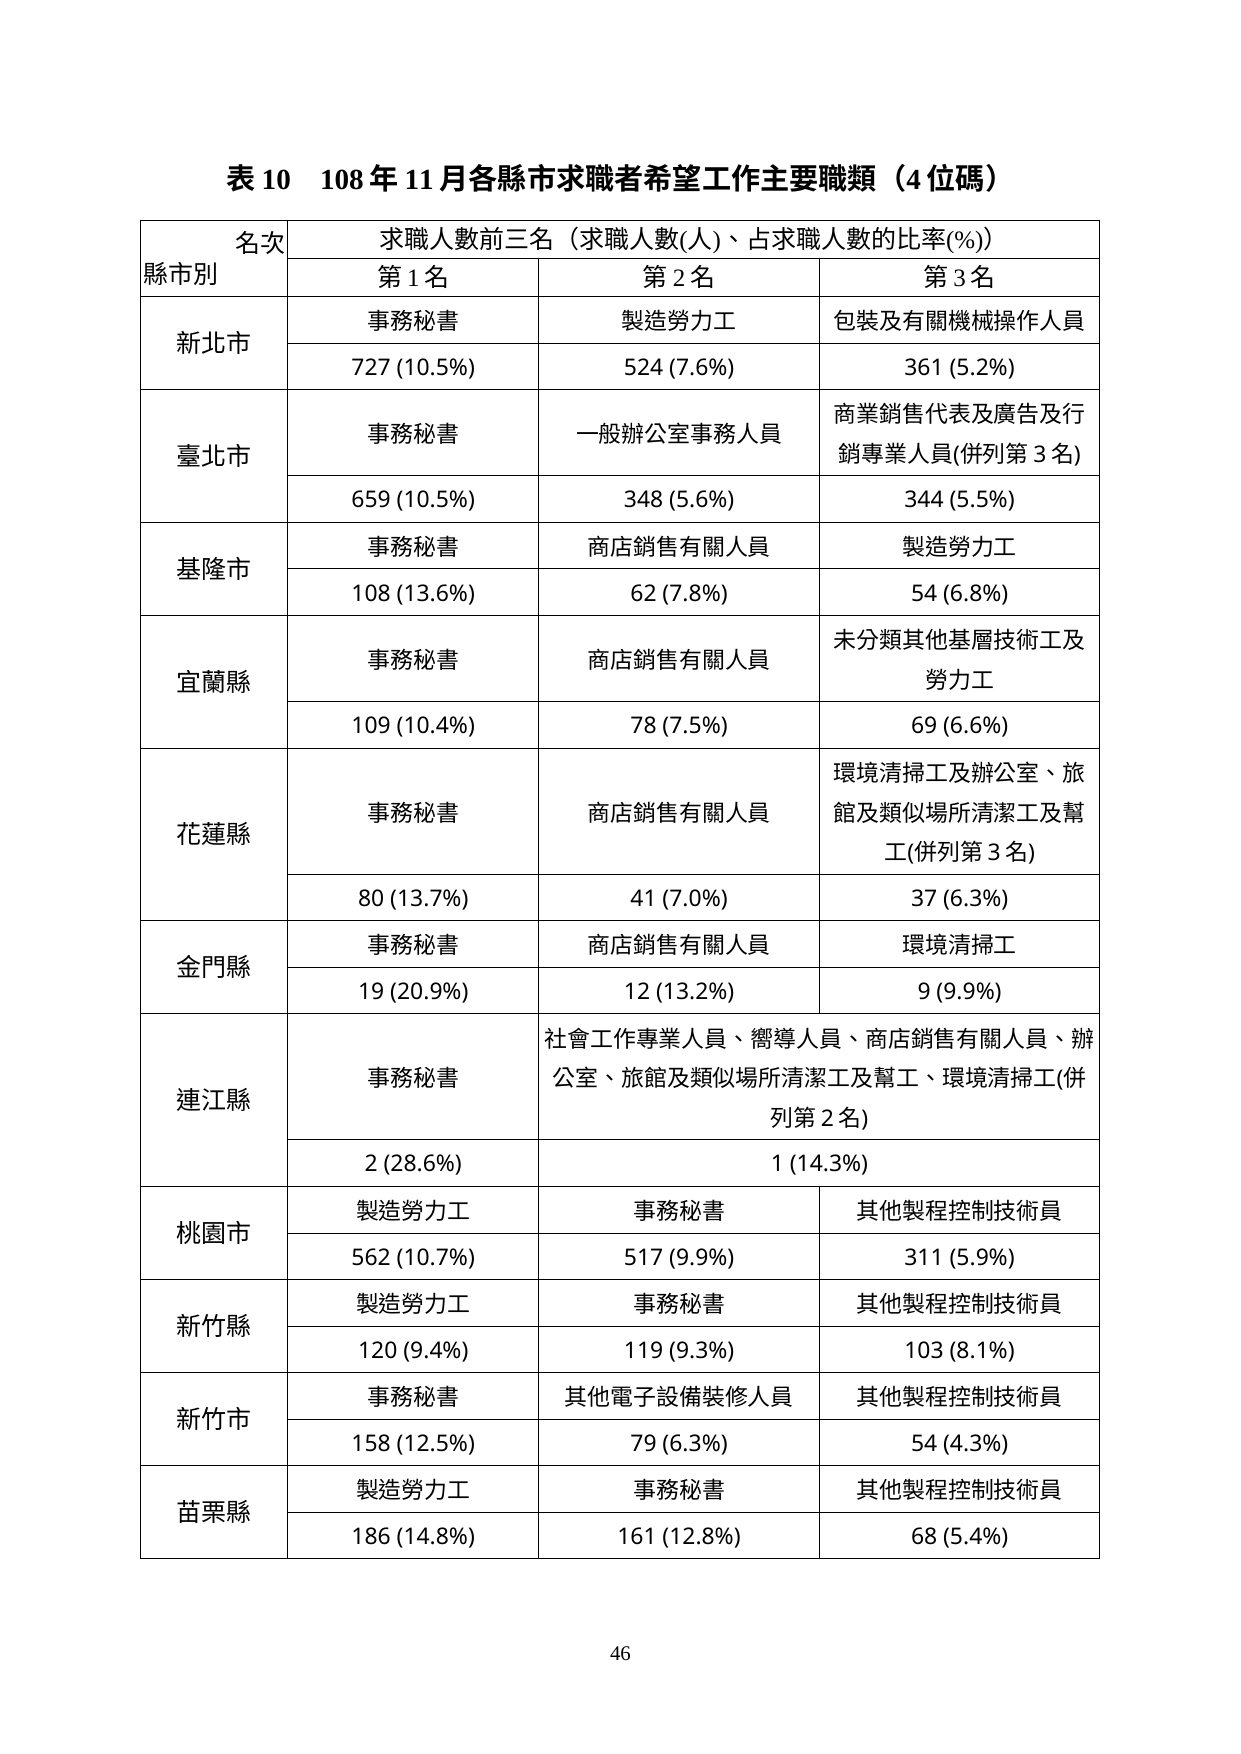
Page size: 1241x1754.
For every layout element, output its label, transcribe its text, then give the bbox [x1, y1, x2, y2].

table_cell 其他製程控制技術員 [820, 1280, 1099, 1326]
table_cell 9 (9.9%) [820, 968, 1099, 1013]
table_cell 第2名 [539, 259, 819, 296]
table_cell 事務秘書 [288, 523, 538, 568]
table_cell 製造勞力工 [288, 1466, 538, 1512]
table_cell 花蓮縣 [141, 749, 287, 920]
table_cell 第3名 [820, 259, 1099, 296]
table_cell 19 (20.9%) [288, 968, 538, 1013]
table_cell 新竹縣 [141, 1280, 287, 1372]
table_cell 商店銷售有關人員 [539, 921, 819, 967]
table_cell 103 (8.1%) [820, 1327, 1099, 1372]
table_cell 其他製程控制技術員 [820, 1373, 1099, 1419]
table_cell 54 (4.3%) [820, 1420, 1099, 1465]
table_header 名次 縣市別 [141, 221, 287, 296]
table_cell 158 (12.5%) [288, 1420, 538, 1465]
table_cell 環境清掃工及辦公室、旅館及類似場所清潔工及幫工(併列第3名) [820, 749, 1099, 874]
table_cell 製造勞力工 [288, 1280, 538, 1326]
table_cell 41 (7.0%) [539, 875, 819, 920]
table_cell 161 (12.8%) [539, 1513, 819, 1558]
table_cell 製造勞力工 [820, 523, 1099, 568]
table_cell 金門縣 [141, 921, 287, 1013]
table_cell 37 (6.3%) [820, 875, 1099, 920]
table_cell 事務秘書 [288, 921, 538, 967]
table_cell 連江縣 [141, 1014, 287, 1186]
table_cell 562 (10.7%) [288, 1234, 538, 1279]
table_cell 社會工作專業人員、嚮導人員、商店銷售有關人員、辦公室、旅館及類似場所清潔工及幫工、環境清掃工(併列第2名) [539, 1014, 1099, 1139]
table_cell 未分類其他基層技術工及勞力工 [820, 616, 1099, 701]
table_cell 69 (6.6%) [820, 702, 1099, 748]
table_cell 包裝及有關機械操作人員 [820, 297, 1099, 342]
table_cell 348 (5.6%) [539, 476, 819, 522]
table_cell 1 (14.3%) [539, 1140, 1099, 1186]
table_cell 製造勞力工 [288, 1187, 538, 1232]
table_cell 事務秘書 [288, 297, 538, 342]
table_cell 68 (5.4%) [820, 1513, 1099, 1558]
table_cell 109 (10.4%) [288, 702, 538, 748]
table_cell 其他製程控制技術員 [820, 1466, 1099, 1512]
table_cell 727 (10.5%) [288, 344, 538, 389]
text 表10 108年11月各縣市求職者希望工作主要職類（4位碼） [177, 148, 1063, 200]
table_cell 517 (9.9%) [539, 1234, 819, 1279]
table_cell 環境清掃工 [820, 921, 1099, 967]
table_cell 311 (5.9%) [820, 1234, 1099, 1279]
table_cell 其他電子設備裝修人員 [539, 1373, 819, 1419]
table_cell 344 (5.5%) [820, 476, 1099, 522]
table_cell 宜蘭縣 [141, 616, 287, 748]
table_cell 製造勞力工 [539, 297, 819, 342]
table_cell 一般辦公室事務人員 [539, 390, 819, 475]
table_cell 2 (28.6%) [288, 1140, 538, 1186]
table_cell 事務秘書 [288, 390, 538, 475]
table_cell 商店銷售有關人員 [539, 749, 819, 874]
table_cell 78 (7.5%) [539, 702, 819, 748]
table_cell 62 (7.8%) [539, 569, 819, 615]
table_cell 事務秘書 [288, 749, 538, 874]
table_cell 桃園市 [141, 1187, 287, 1279]
table_cell 苗栗縣 [141, 1466, 287, 1558]
table_cell 659 (10.5%) [288, 476, 538, 522]
table_cell 12 (13.2%) [539, 968, 819, 1013]
table_cell 524 (7.6%) [539, 344, 819, 389]
table_cell 事務秘書 [288, 616, 538, 701]
table_cell 商店銷售有關人員 [539, 616, 819, 701]
table_cell 事務秘書 [539, 1466, 819, 1512]
table_cell 新竹市 [141, 1373, 287, 1465]
table_cell 186 (14.8%) [288, 1513, 538, 1558]
table_cell 事務秘書 [539, 1280, 819, 1326]
table_cell 361 (5.2%) [820, 344, 1099, 389]
table_cell 第1名 [288, 259, 538, 296]
table_cell 事務秘書 [288, 1373, 538, 1419]
table_cell 商店銷售有關人員 [539, 523, 819, 568]
table_cell 119 (9.3%) [539, 1327, 819, 1372]
table_cell 80 (13.7%) [288, 875, 538, 920]
table_cell 120 (9.4%) [288, 1327, 538, 1372]
table_cell 基隆市 [141, 523, 287, 615]
table_cell 商業銷售代表及廣告及行銷專業人員(併列第3名) [820, 390, 1099, 475]
table_cell 新北市 [141, 297, 287, 389]
table_cell 79 (6.3%) [539, 1420, 819, 1465]
table_header 求職人數前三名（求職人數(人)、占求職人數的比率(%)） [288, 221, 1099, 258]
table_cell 臺北市 [141, 390, 287, 522]
table_cell 其他製程控制技術員 [820, 1187, 1099, 1232]
table_cell 108 (13.6%) [288, 569, 538, 615]
table_cell 事務秘書 [539, 1187, 819, 1232]
table_cell 54 (6.8%) [820, 569, 1099, 615]
table_cell 事務秘書 [288, 1014, 538, 1139]
